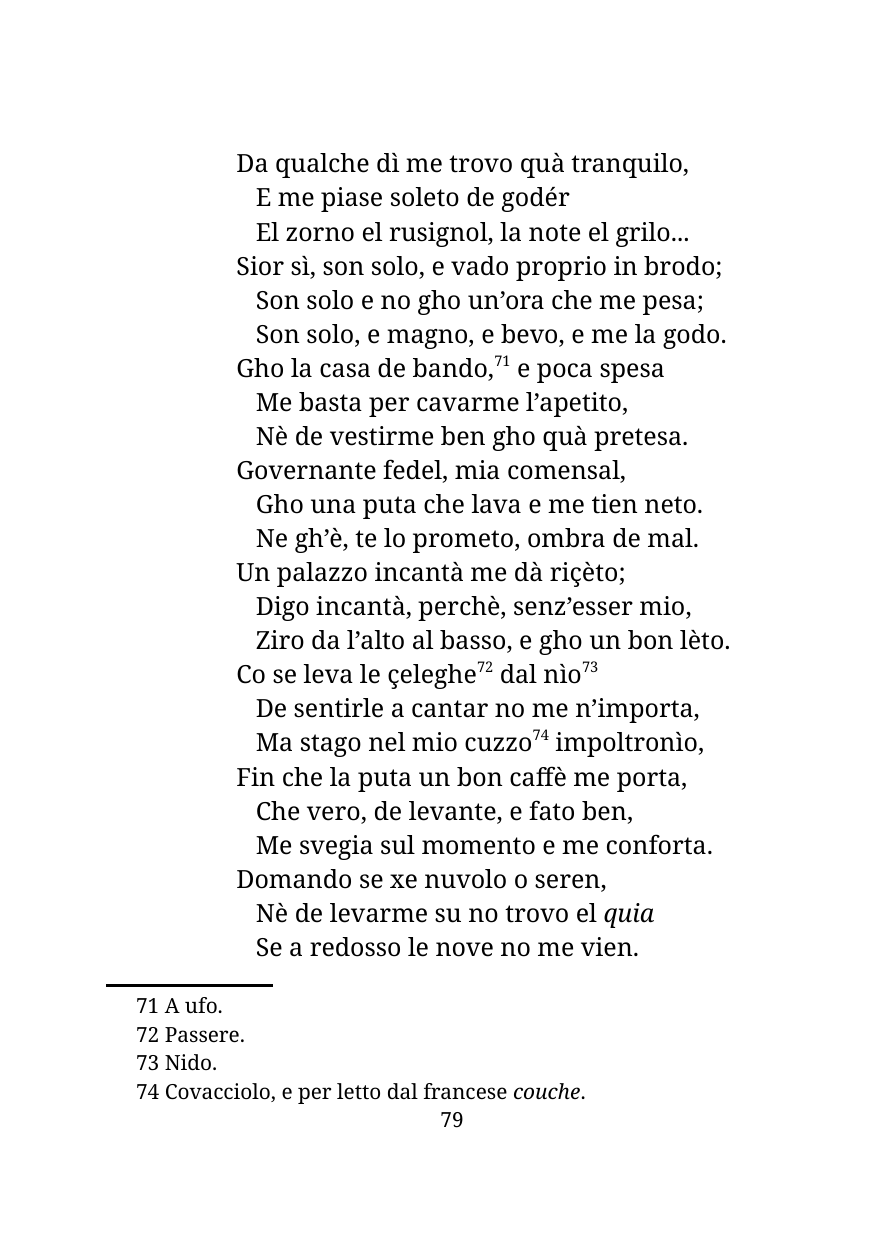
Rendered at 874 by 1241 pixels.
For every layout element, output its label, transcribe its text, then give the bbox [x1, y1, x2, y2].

text A ufo. [106, 992, 768, 1020]
text Nido. [106, 1048, 768, 1077]
text Sior sì, son solo, e vado proprio in brodo; Son solo e no gho un’ora che me pesa; Son solo, e magno, e bevo, e me la godo. [236, 248, 768, 350]
text Co se leva le çeleghe dal nìo De sentirle a cantar no me n’importa, Ma stago nel mio cuzzo impoltronìo, [236, 657, 768, 759]
text Un palazzo incantà me dà riçèto; Digo incantà, perchè, senz’esser mio, Ziro da l’alto al basso, e gho un bon lèto. [236, 555, 768, 657]
text Domando se xe nuvolo o seren, Nè de levarme su no trovo el quia Se a redosso le nove no me vien. [236, 861, 768, 963]
text Passere. [106, 1020, 768, 1048]
text Da qualche dì me trovo quà tranquilo, E me piase soleto de godér El zorno el rusignol, la note el grilo... [236, 146, 768, 248]
text Gho la casa de bando, e poca spesa Me basta per cavarme l’apetito, Nè de vestirme ben gho quà pretesa. [236, 350, 768, 453]
text Governante fedel, mia comensal, Gho una puta che lava e me tien neto. Ne gh’è, te lo prometo, ombra de mal. [236, 453, 768, 555]
text Fin che la puta un bon caffè me porta, Che vero, de levante, e fato ben, Me svegia sul momento e me conforta. [236, 759, 768, 861]
text Covacciolo, e per letto dal francese couche. [106, 1077, 768, 1105]
